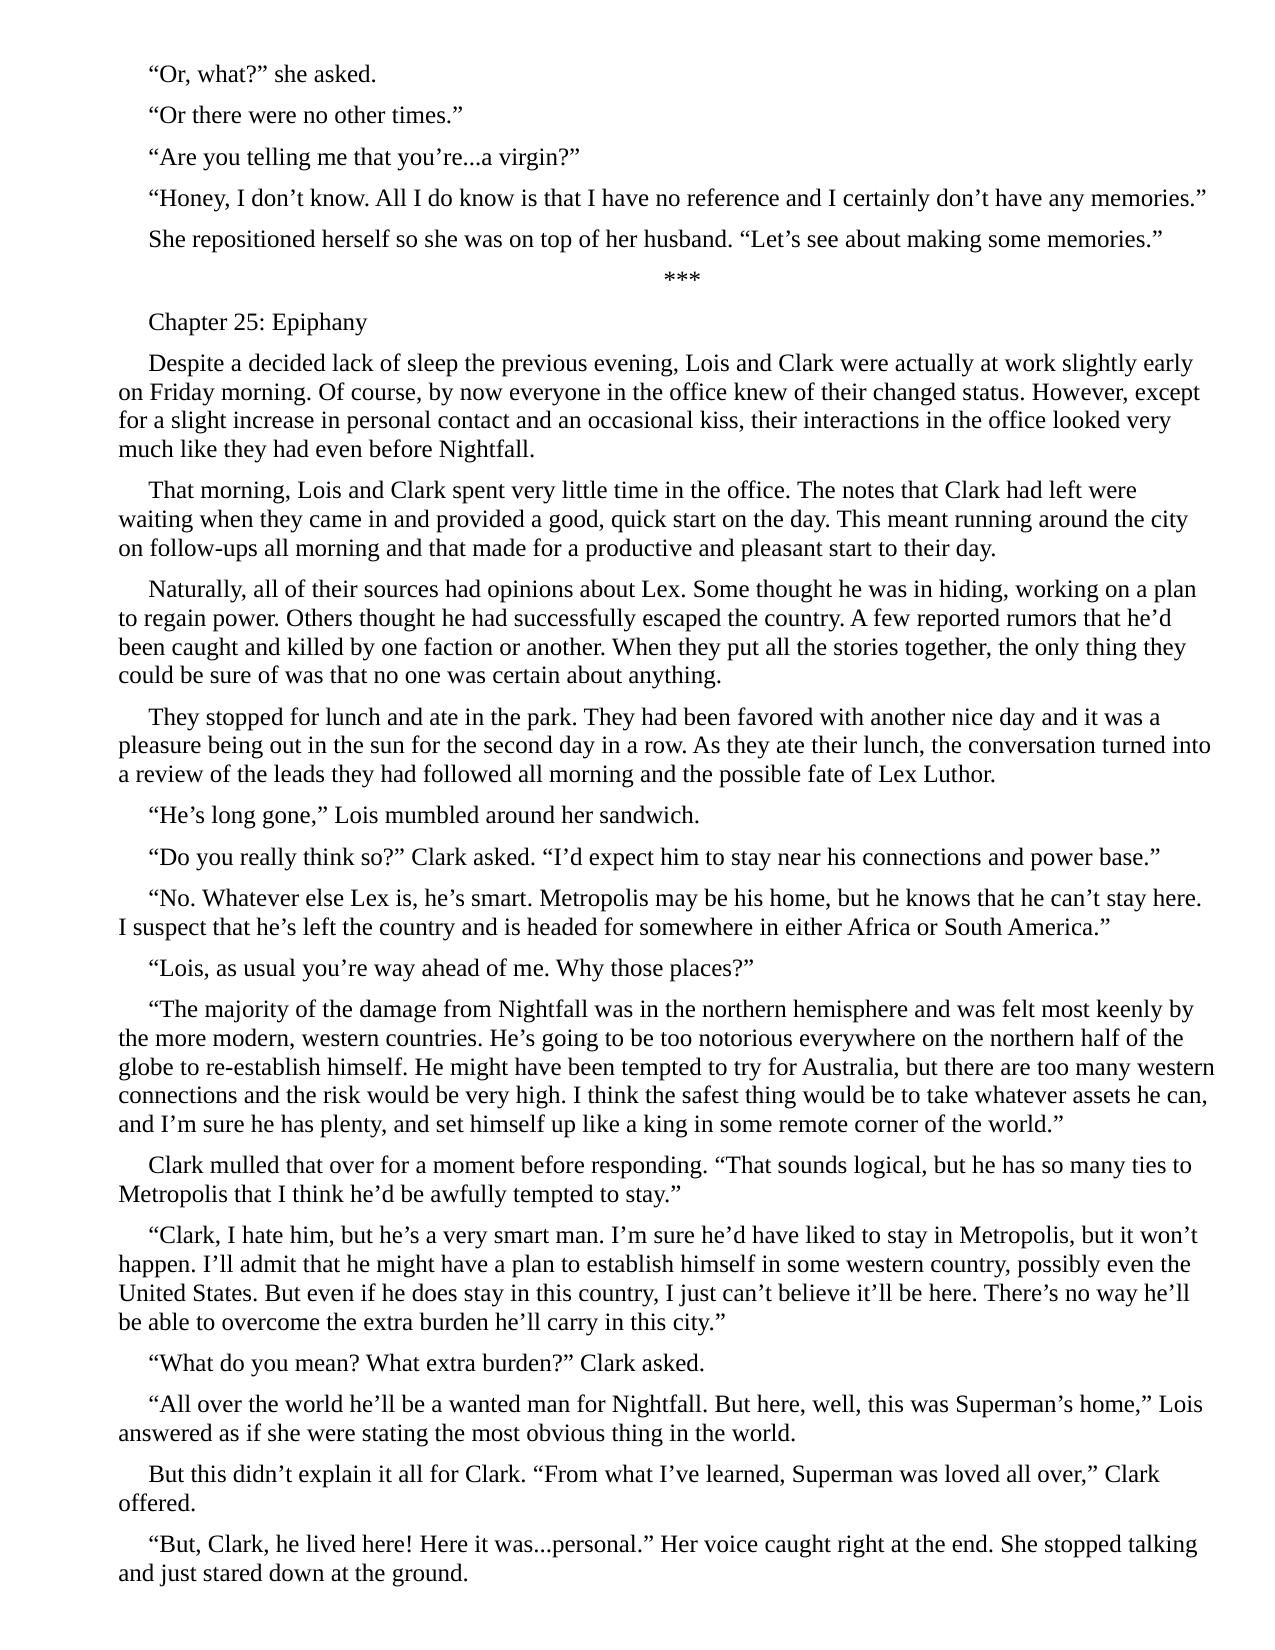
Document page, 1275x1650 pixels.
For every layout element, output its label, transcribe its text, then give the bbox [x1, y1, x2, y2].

text Chapter 25: Epiphany [118, 307, 1216, 335]
text “He’s long gone,” Lois mumbled around her sandwich. [118, 800, 1216, 829]
text “The majority of the damage from Nightfall was in the northern hemisphere and was felt most keenly by the more modern, western countries. He’s going to be too notorious everywhere on the northern half of the globe to re-establish himself. He might have been tempted to try for Australia, but there are too many western connections and the risk would be very high. I think the safest thing would be to take whatever assets he can, and I’m sure he has plenty, and set himself up like a king in some remote corner of the world.” [118, 994, 1216, 1138]
text She repositioned herself so she was on top of her husband. “Let’s see about making some memories.” [118, 224, 1216, 253]
text “No. Whatever else Lex is, he’s smart. Metropolis may be his home, but he knows that he can’t stay here. I suspect that he’s left the country and is headed for somewhere in either Africa or South America.” [118, 883, 1216, 940]
text Naturally, all of their sources had opinions about Lex. Some thought he was in hiding, working on a plan to regain power. Others thought he had successfully escaped the country. A few reported rumors that he’d been caught and killed by one faction or another. When they put all the stories together, the only thing they could be sure of was that no one was certain about anything. [118, 574, 1216, 689]
text Despite a decided lack of sleep the previous evening, Lois and Clark were actually at work slightly early on Friday morning. Of course, by now everyone in the office knew of their changed status. However, except for a slight increase in personal contact and an occasional kiss, their interactions in the office looked very much like they had even before Nightfall. [118, 348, 1216, 463]
text “Do you really think so?” Clark asked. “I’d expect him to stay near his connections and power base.” [118, 842, 1216, 870]
text “Lois, as usual you’re way ahead of me. Why those places?” [118, 953, 1216, 982]
text Clark mulled that over for a moment before responding. “That sounds logical, but he has so many ties to Metropolis that I think he’d be awfully tempted to stay.” [118, 1150, 1216, 1208]
text “Are you telling me that you’re...a virgin?” [118, 142, 1216, 170]
text They stopped for lunch and ate in the park. They had been favored with another nice day and it was a pleasure being out in the sun for the second day in a row. As they ate their lunch, the conversation turned into a review of the leads they had followed all morning and the possible fate of Lex Luthor. [118, 702, 1216, 788]
text “Clark, I hate him, but he’s a very smart man. I’m sure he’d have liked to stay in Metropolis, but it won’t happen. I’ll admit that he might have a plan to establish himself in some western country, possibly even the United States. But even if he does stay in this country, I just can’t believe it’ll be here. There’s no way he’ll be able to overcome the extra burden he’ll carry in this city.” [118, 1220, 1216, 1335]
text That morning, Lois and Clark spent very little time in the office. The notes that Clark had left were waiting when they came in and provided a good, quick start on the day. This meant running around the city on follow-ups all morning and that made for a productive and pleasant start to their day. [118, 475, 1216, 562]
text *** [118, 265, 1216, 294]
text “All over the world he’ll be a wanted man for Nightfall. But here, well, this was Superman’s home,” Lois answered as if she were stating the most obvious thing in the world. [118, 1389, 1216, 1447]
text “Honey, I don’t know. All I do know is that I have no reference and I certainly don’t have any memories.” [118, 183, 1216, 212]
text “Or there were no other times.” [118, 100, 1216, 129]
text “Or, what?” she asked. [118, 59, 1216, 88]
text But this didn’t explain it all for Clark. “From what I’ve learned, Superman was loved all over,” Clark offered. [118, 1459, 1216, 1517]
text “What do you mean? What extra burden?” Clark asked. [118, 1348, 1216, 1377]
text “But, Clark, he lived here! Here it was...personal.” Her voice caught right at the end. She stopped talking and just stared down at the ground. [118, 1529, 1216, 1587]
